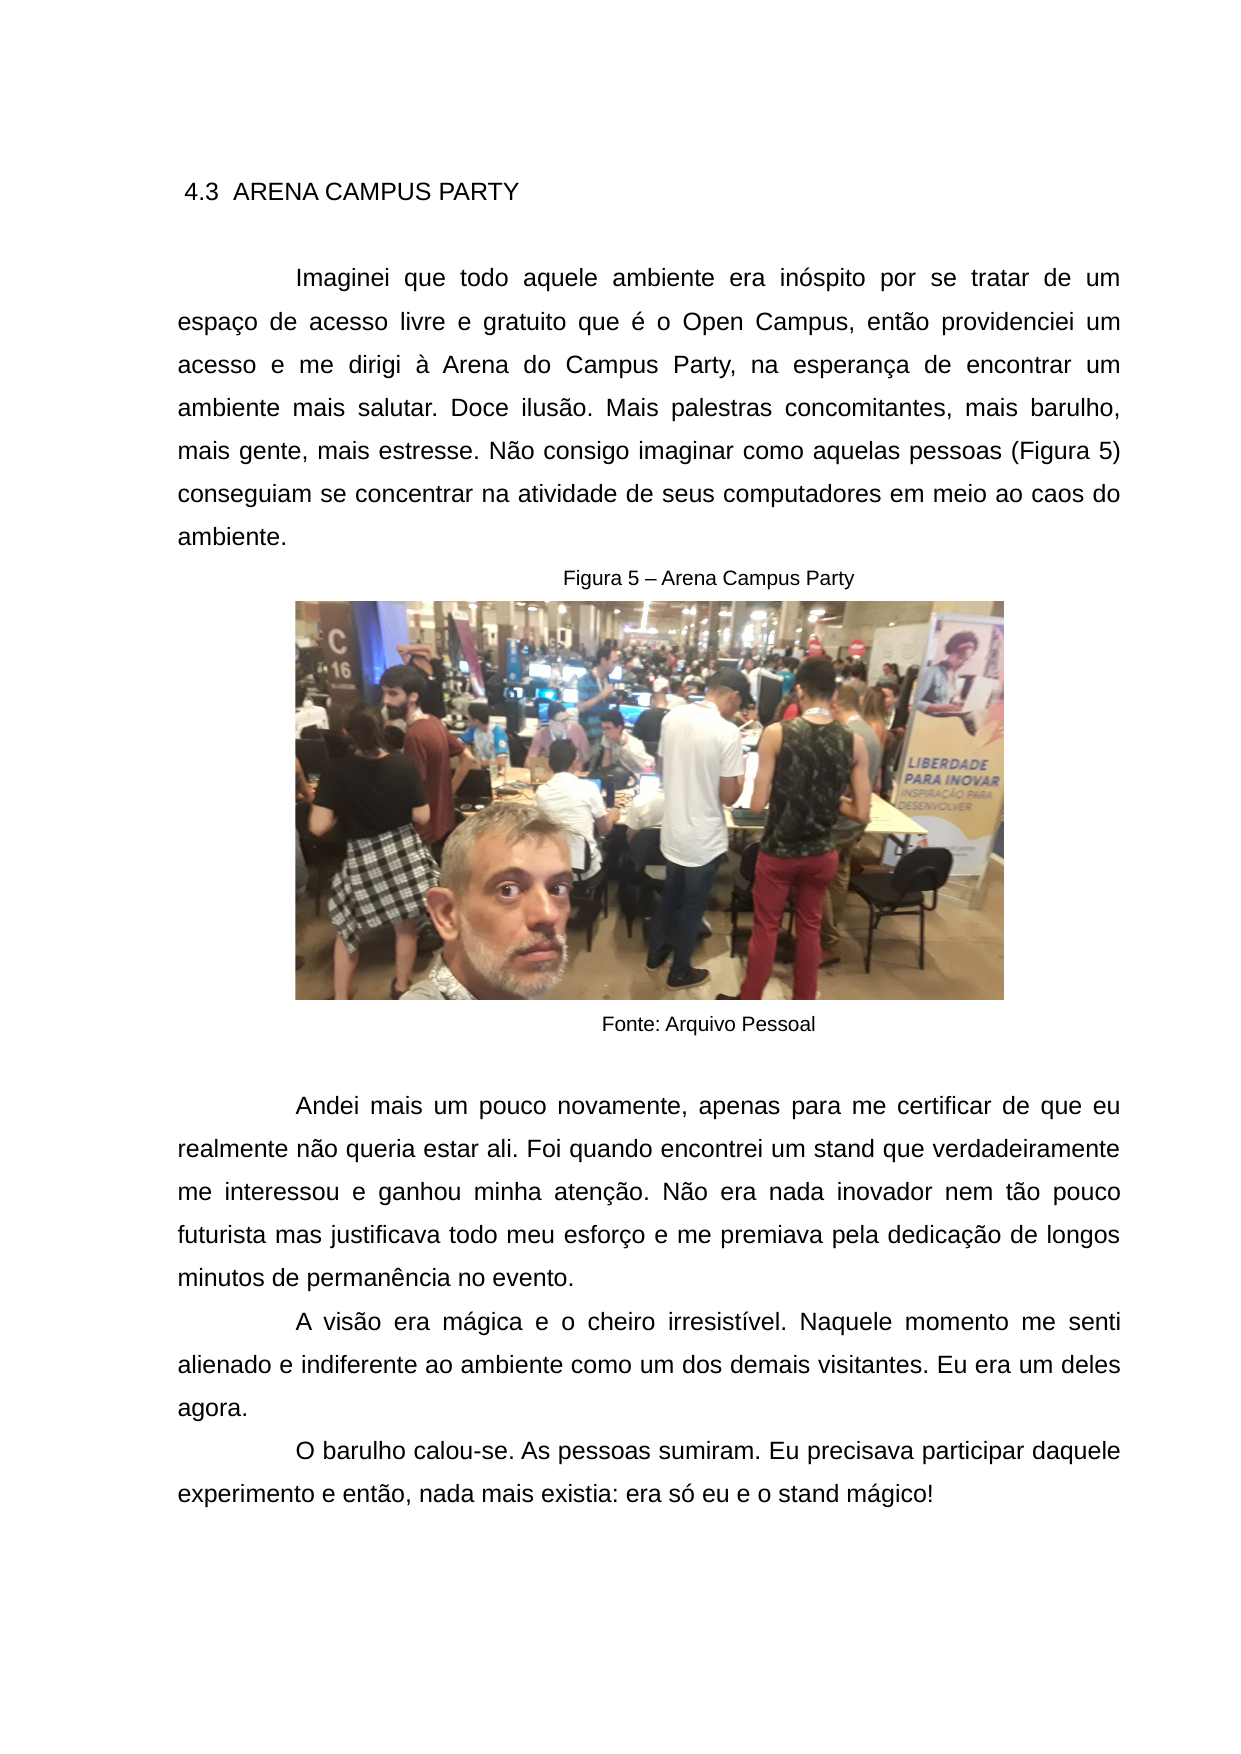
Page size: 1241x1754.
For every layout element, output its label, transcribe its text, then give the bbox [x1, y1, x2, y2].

text A visão era mágica e o cheiro irresistível. Naquele momento me senti alienado e indiferente ao ambiente como um dos demais visitantes. Eu era um deles agora. [177, 1307, 1122, 1422]
picture [295, 601, 1004, 1000]
list ARENA CAMPUS PARTY [177, 177, 1122, 206]
text Figura 5 – Arena Campus Party [177, 565, 1122, 589]
text Andei mais um pouco novamente, apenas para me certificar de que eu realmente não queria estar ali. Foi quando encontrei um stand que verdadeiramente me interessou e ganhou minha atenção. Não era nada inovador nem tão pouco futurista mas justificava todo meu esforço e me premiava pela dedicação de longos minutos de permanência no evento. [177, 1091, 1122, 1292]
text Imaginei que todo aquele ambiente era inóspito por se tratar de um espaço de acesso livre e gratuito que é o Open Campus, então providenciei um acesso e me dirigi à Arena do Campus Party, na esperança de encontrar um ambiente mais salutar. Doce ilusão. Mais palestras concomitantes, mais barulho, mais gente, mais estresse. Não consigo imaginar como aquelas pessoas (Figura 5) conseguiam se concentrar na atividade de seus computadores em meio ao caos do ambiente. [177, 263, 1122, 551]
text Fonte: Arquivo Pessoal [177, 1000, 1122, 1036]
text O barulho calou-se. As pessoas sumiram. Eu precisava participar daquele experimento e então, nada mais existia: era só eu e o stand mágico! [177, 1436, 1122, 1508]
